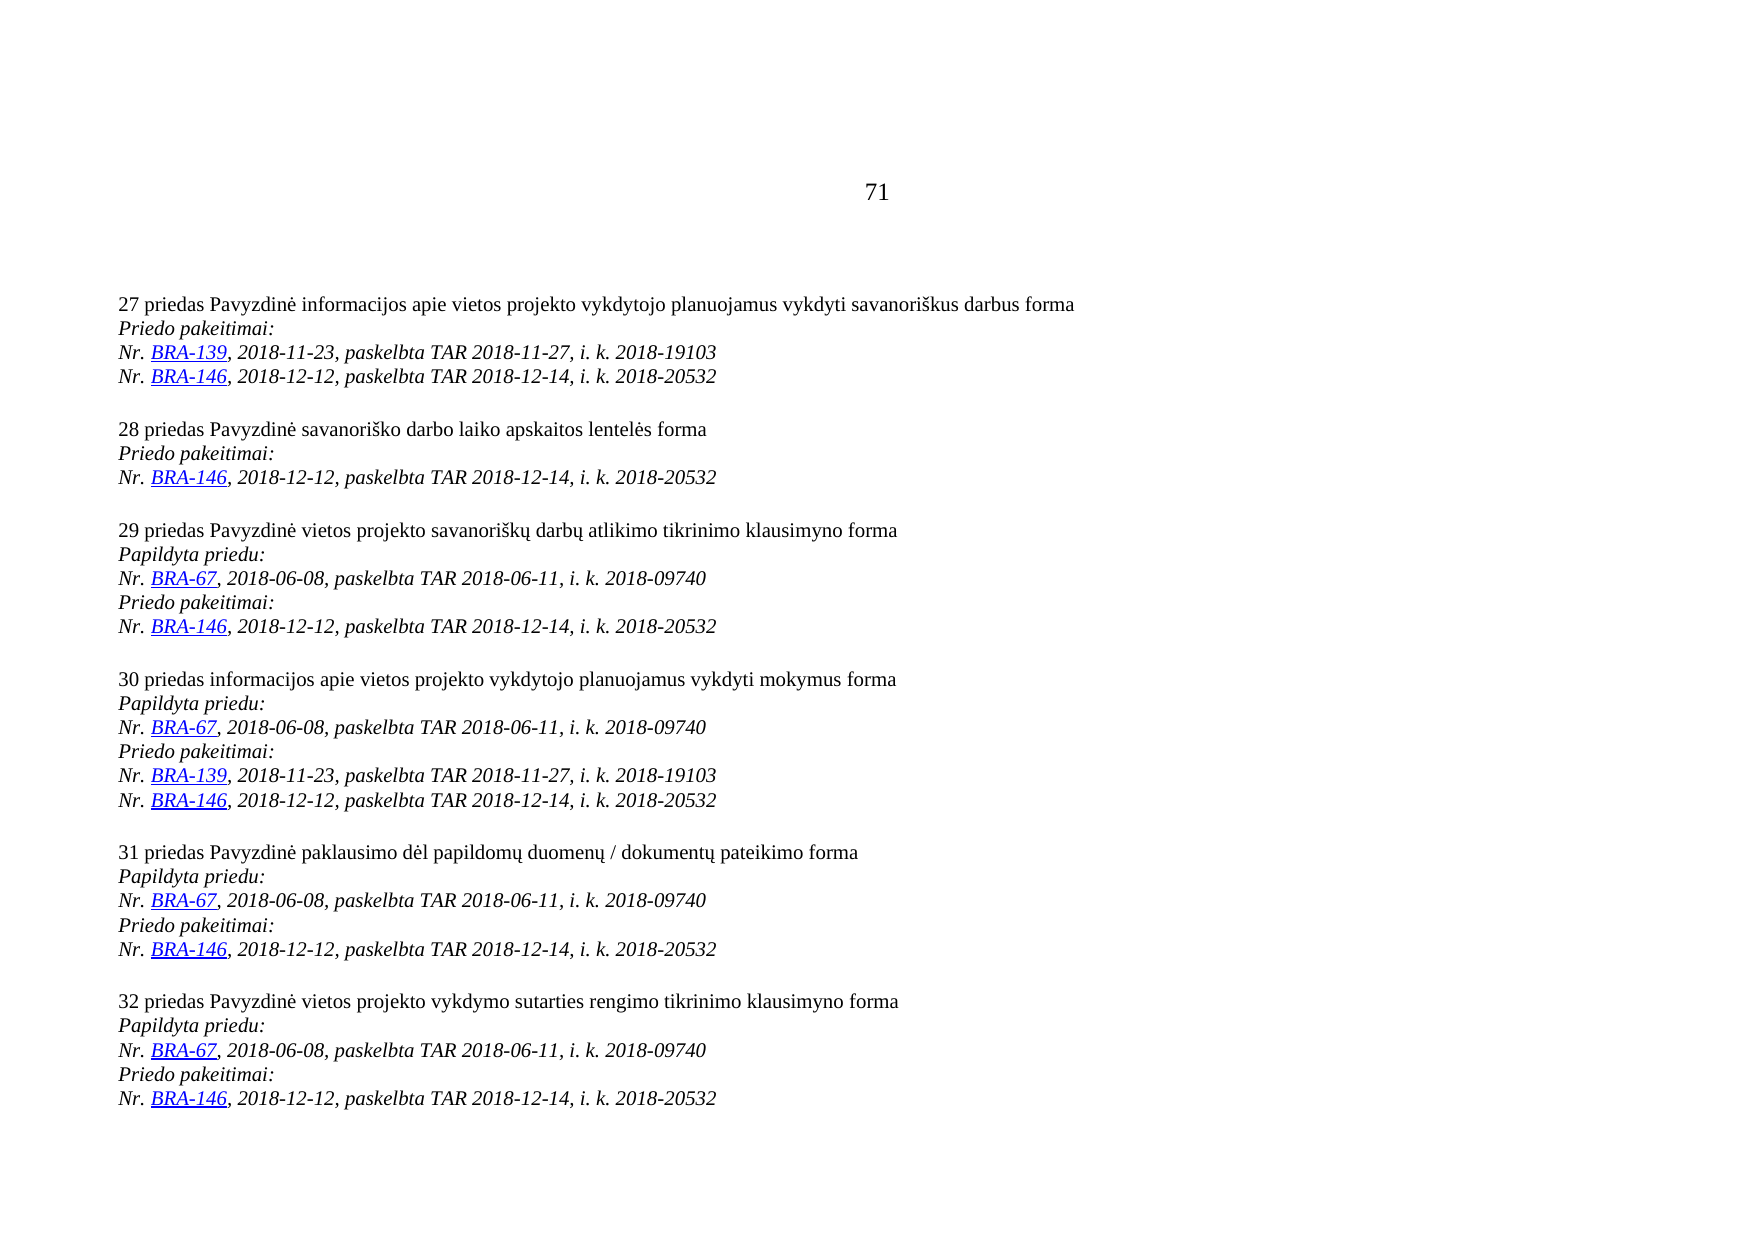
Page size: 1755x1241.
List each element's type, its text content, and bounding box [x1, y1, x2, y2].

text Priedo pakeitimai: [118, 590, 1636, 614]
text Nr. BRA-67, 2018-06-08, paskelbta TAR 2018-06-11, i. k. 2018-09740 [118, 888, 1636, 912]
text 29 priedas Pavyzdinė vietos projekto savanoriškų darbų atlikimo tikrinimo klausimyno forma [118, 518, 1636, 542]
text Nr. BRA-146, 2018-12-12, paskelbta TAR 2018-12-14, i. k. 2018-20532 [118, 937, 1636, 961]
text 27 priedas Pavyzdinė informacijos apie vietos projekto vykdytojo planuojamus vykdyti savanoriškus darbus forma [118, 292, 1636, 316]
text Priedo pakeitimai: [118, 1062, 1636, 1086]
text Nr. BRA-67, 2018-06-08, paskelbta TAR 2018-06-11, i. k. 2018-09740 [118, 715, 1636, 739]
text Nr. BRA-146, 2018-12-12, paskelbta TAR 2018-12-14, i. k. 2018-20532 [118, 465, 1636, 489]
text Papildyta priedu: [118, 542, 1636, 566]
text Papildyta priedu: [118, 691, 1636, 715]
text 28 priedas Pavyzdinė savanoriško darbo laiko apskaitos lentelės forma [118, 417, 1636, 441]
text Nr. BRA-146, 2018-12-12, paskelbta TAR 2018-12-14, i. k. 2018-20532 [118, 1086, 1636, 1110]
text Papildyta priedu: [118, 1013, 1636, 1037]
text Nr. BRA-139, 2018-11-23, paskelbta TAR 2018-11-27, i. k. 2018-19103 [118, 340, 1636, 364]
text Nr. BRA-139, 2018-11-23, paskelbta TAR 2018-11-27, i. k. 2018-19103 [118, 763, 1636, 787]
text 32 priedas Pavyzdinė vietos projekto vykdymo sutarties rengimo tikrinimo klausimyno forma [118, 989, 1636, 1013]
text Priedo pakeitimai: [118, 441, 1636, 465]
text Nr. BRA-146, 2018-12-12, paskelbta TAR 2018-12-14, i. k. 2018-20532 [118, 614, 1636, 638]
text Nr. BRA-67, 2018-06-08, paskelbta TAR 2018-06-11, i. k. 2018-09740 [118, 1037, 1636, 1062]
text Priedo pakeitimai: [118, 739, 1636, 763]
text Papildyta priedu: [118, 864, 1636, 888]
text Nr. BRA-146, 2018-12-12, paskelbta TAR 2018-12-14, i. k. 2018-20532 [118, 787, 1636, 812]
text 31 priedas Pavyzdinė paklausimo dėl papildomų duomenų / dokumentų pateikimo forma [118, 840, 1636, 864]
text Nr. BRA-146, 2018-12-12, paskelbta TAR 2018-12-14, i. k. 2018-20532 [118, 364, 1636, 388]
text 30 priedas informacijos apie vietos projekto vykdytojo planuojamus vykdyti mokymus forma [118, 667, 1636, 691]
text Priedo pakeitimai: [118, 316, 1636, 340]
text Nr. BRA-67, 2018-06-08, paskelbta TAR 2018-06-11, i. k. 2018-09740 [118, 566, 1636, 590]
text Priedo pakeitimai: [118, 912, 1636, 937]
